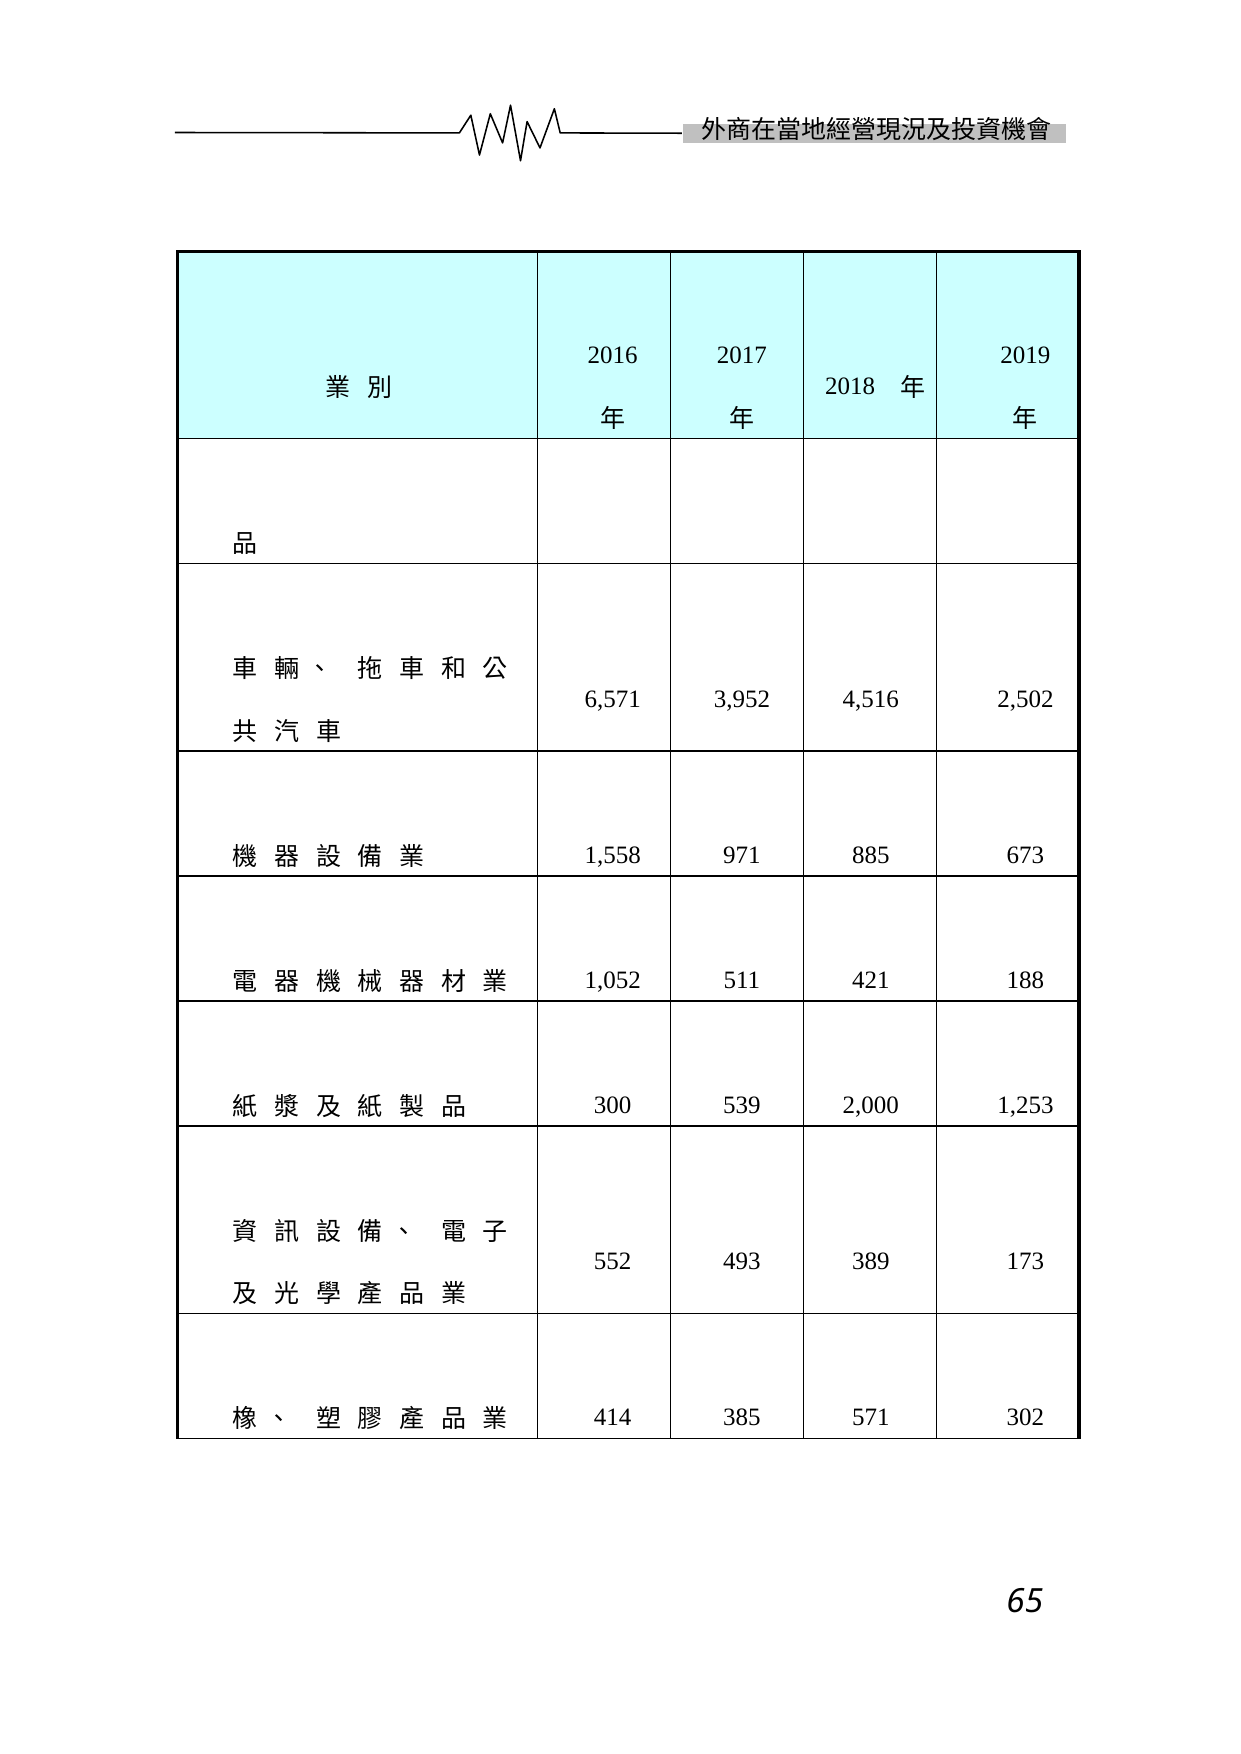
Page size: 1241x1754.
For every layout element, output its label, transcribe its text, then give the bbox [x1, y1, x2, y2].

table_cell [538, 439, 670, 563]
table_cell 389 [804, 1127, 936, 1313]
table_cell 4,516 [804, 564, 936, 750]
table_cell 511 [671, 877, 803, 1000]
table_cell 2,502 [937, 564, 1077, 750]
table_cell 421 [804, 877, 936, 1000]
table_header 2017年 [671, 253, 803, 438]
table_cell 885 [804, 752, 936, 875]
table_cell 552 [538, 1127, 670, 1313]
table_cell 188 [937, 877, 1077, 1000]
table_cell 385 [671, 1314, 803, 1438]
table_header 2016年 [538, 253, 670, 438]
table_cell 1,253 [937, 1002, 1077, 1125]
table_header 2019年 [937, 253, 1077, 438]
table_cell 品 [179, 439, 537, 563]
table_cell [937, 439, 1077, 563]
table_cell 302 [937, 1314, 1077, 1438]
table_header 業別 [179, 253, 537, 438]
table_cell 機器設備業 [179, 752, 537, 875]
table_cell 資訊設備、電子及光學產品業 [179, 1127, 537, 1313]
table_cell 1,052 [538, 877, 670, 1000]
table_cell 971 [671, 752, 803, 875]
table_cell 車輛、拖車和公共汽車 [179, 564, 537, 750]
table_cell 橡、塑膠產品業 [179, 1314, 537, 1438]
table_cell 電器機械器材業 [179, 877, 537, 1000]
table_cell 3,952 [671, 564, 803, 750]
table_cell 571 [804, 1314, 936, 1438]
table_cell 414 [538, 1314, 670, 1438]
table_cell 539 [671, 1002, 803, 1125]
table_header 2018年 [804, 253, 936, 438]
table_cell 673 [937, 752, 1077, 875]
table_cell 6,571 [538, 564, 670, 750]
table_cell 紙漿及紙製品 [179, 1002, 537, 1125]
table_cell 173 [937, 1127, 1077, 1313]
table_cell 1,558 [538, 752, 670, 875]
table_cell 2,000 [804, 1002, 936, 1125]
table_cell 300 [538, 1002, 670, 1125]
table_cell 493 [671, 1127, 803, 1313]
table_cell [804, 439, 936, 563]
table_cell [671, 439, 803, 563]
